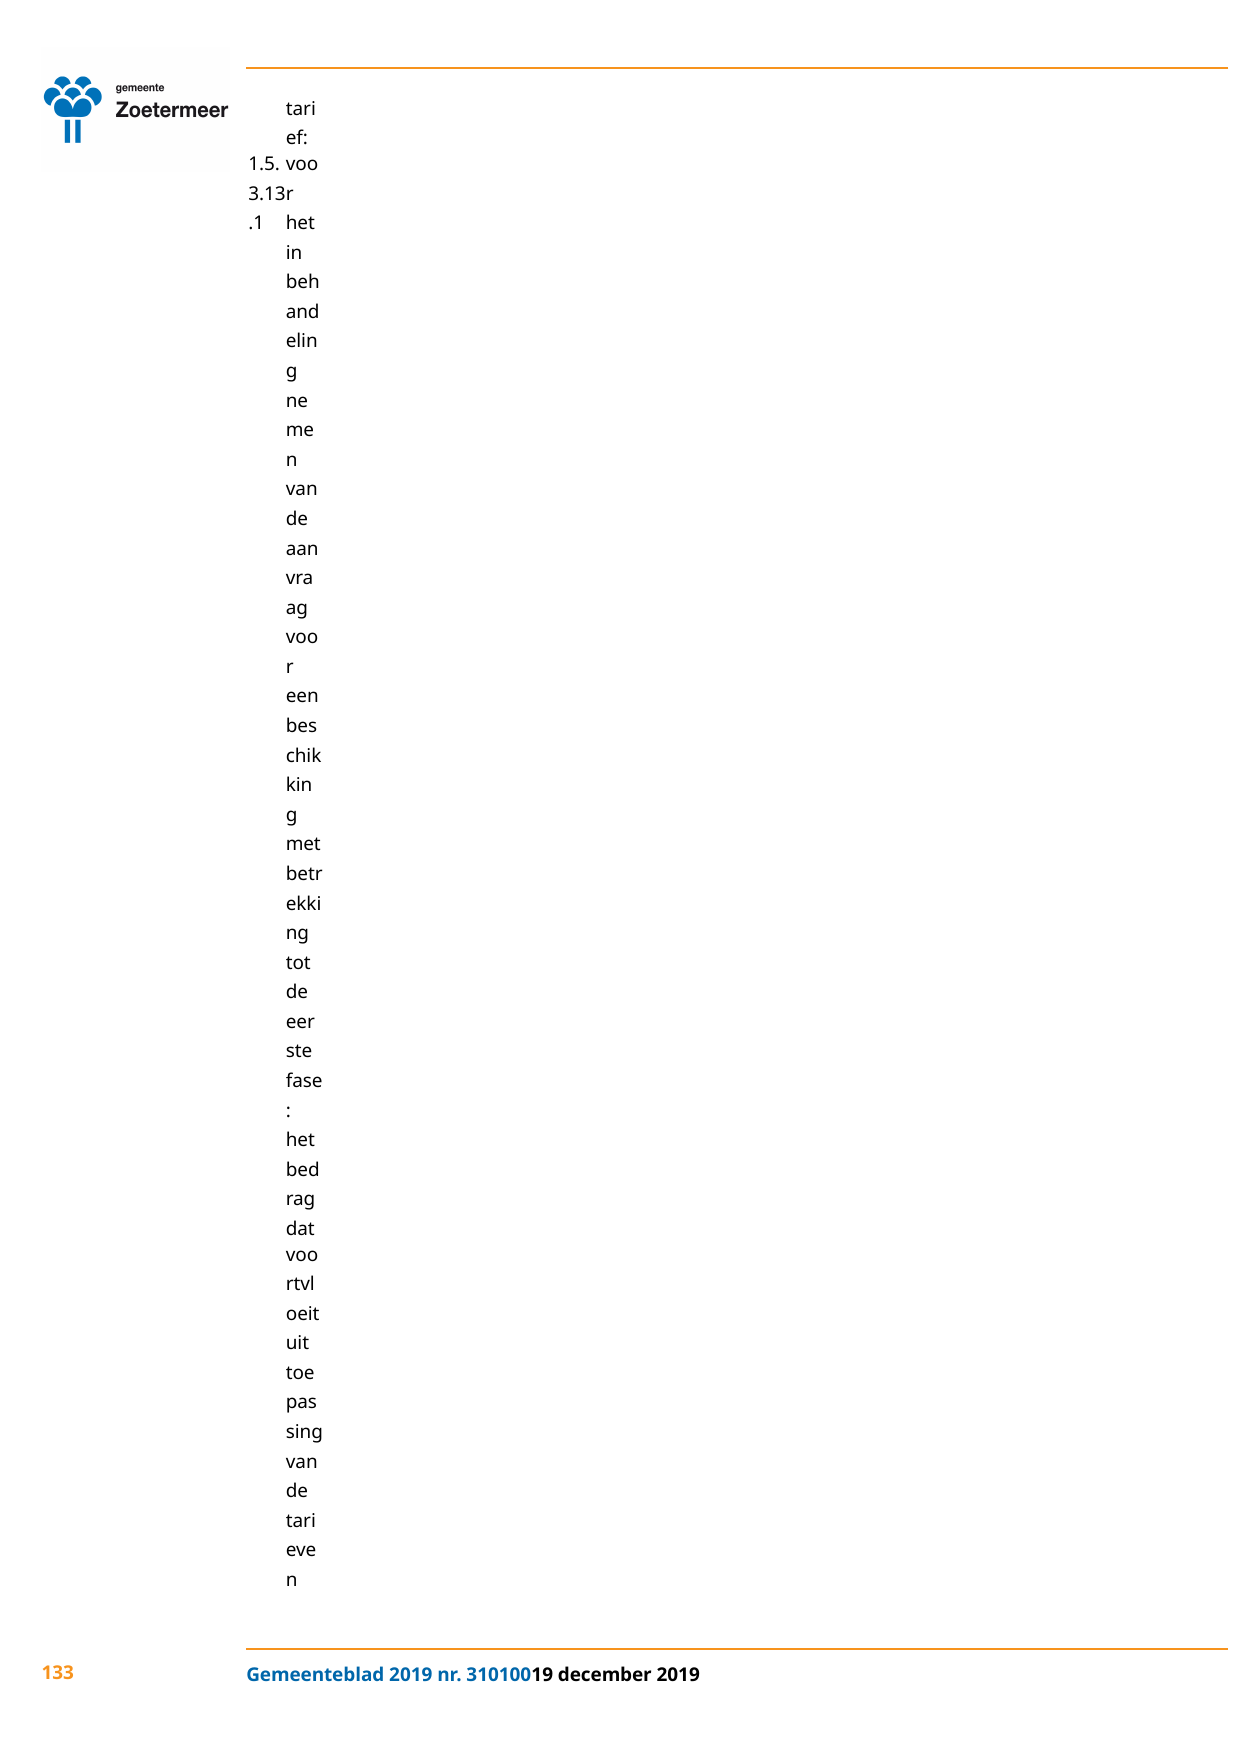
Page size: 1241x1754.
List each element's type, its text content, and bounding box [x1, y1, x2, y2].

table_cell [248, 1241, 286, 1592]
table_cell [323, 95, 361, 150]
table_cell voortvloeit uit toepassing van de tarieven [286, 1241, 323, 1592]
picture [41, 47, 231, 172]
table_cell [248, 95, 286, 150]
table_cell tarief: [286, 95, 323, 150]
table_cell [361, 150, 398, 1241]
table_cell [323, 150, 361, 1241]
table_cell [361, 95, 398, 150]
table_cell voor het in behandeling nemen van de aanvraag voor een beschikking met betrekking tot de eerste fase: het bedrag dat [286, 150, 323, 1241]
table_cell [323, 1241, 361, 1592]
table_cell [361, 1241, 398, 1592]
table_cell 1.5.3.13.1 [248, 150, 286, 1241]
